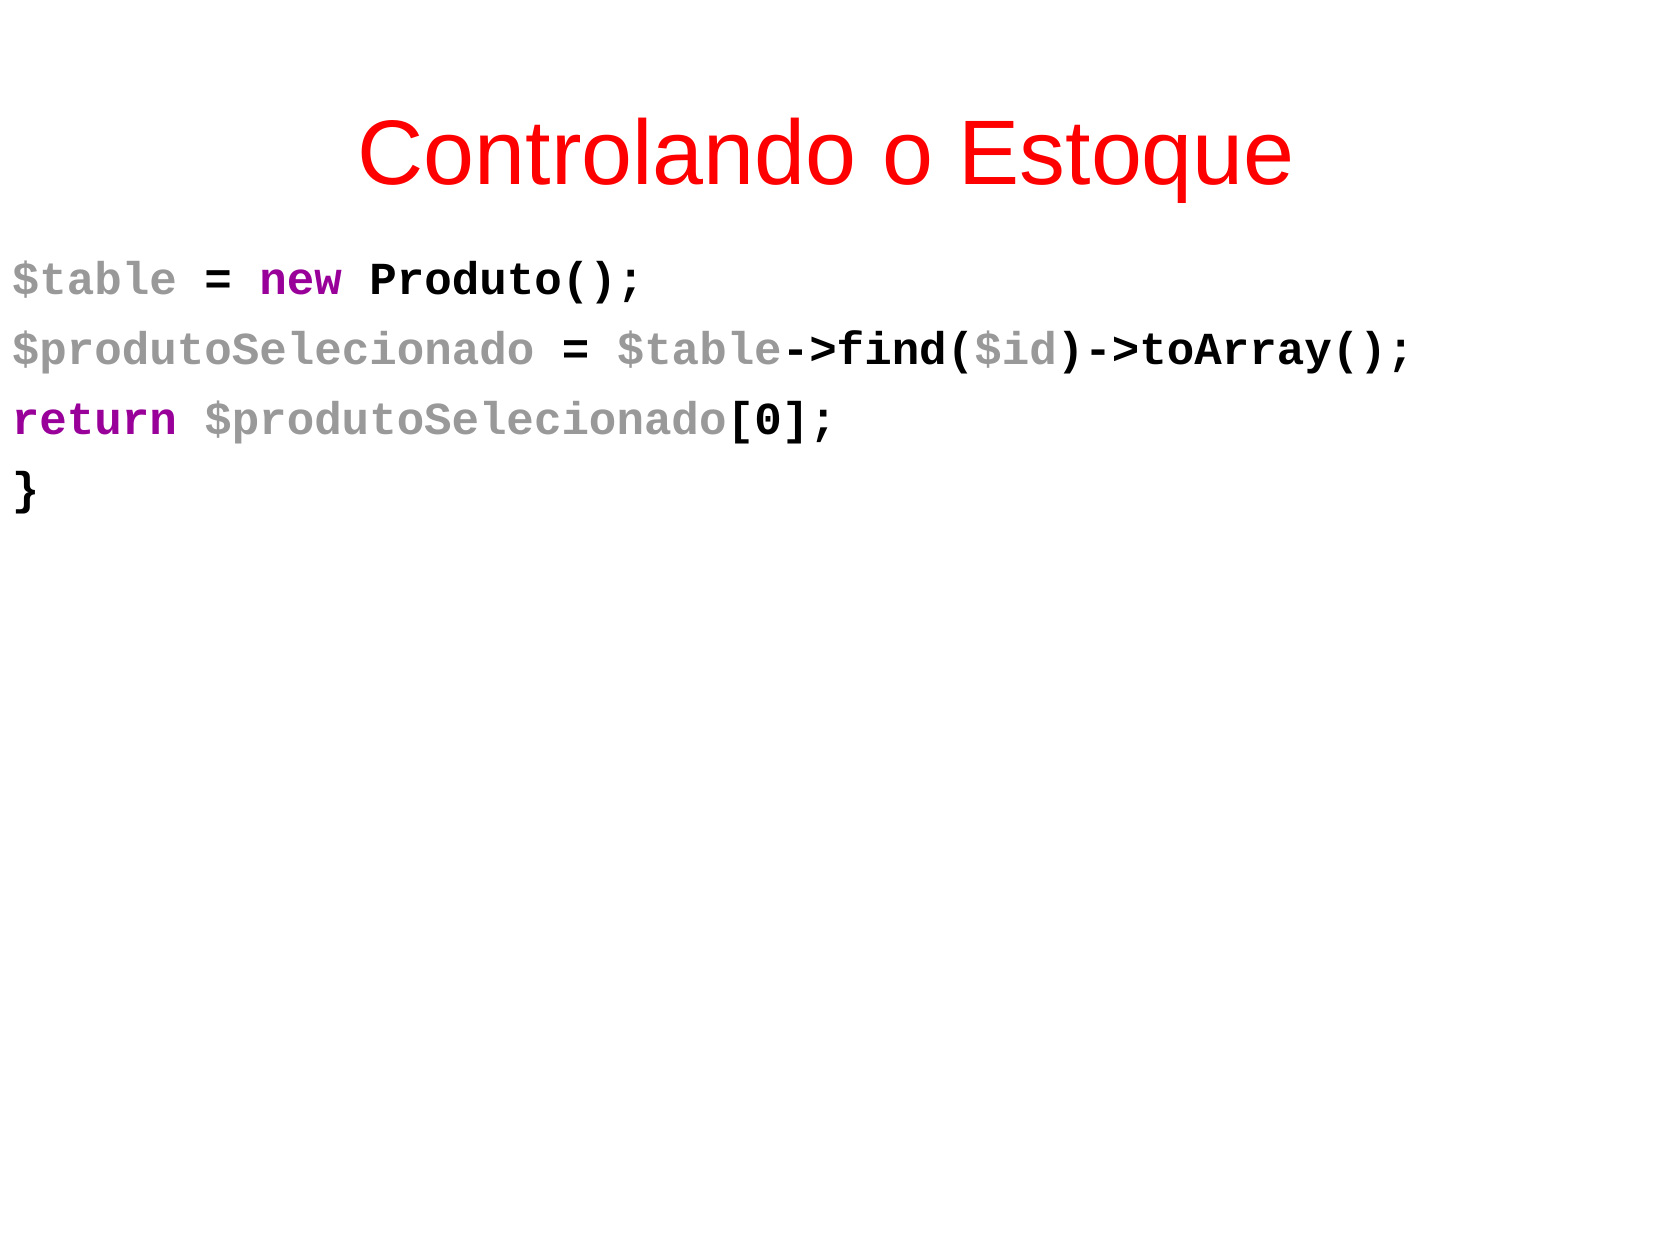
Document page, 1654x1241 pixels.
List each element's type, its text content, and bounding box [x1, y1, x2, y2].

list $table = new Produto(); $produtoSelecionado = $table->find($id)->toArray(); return $produtoSelecionado[0]; } [11, 256, 1607, 1229]
title Controlando o Estoque [82, 49, 1571, 256]
